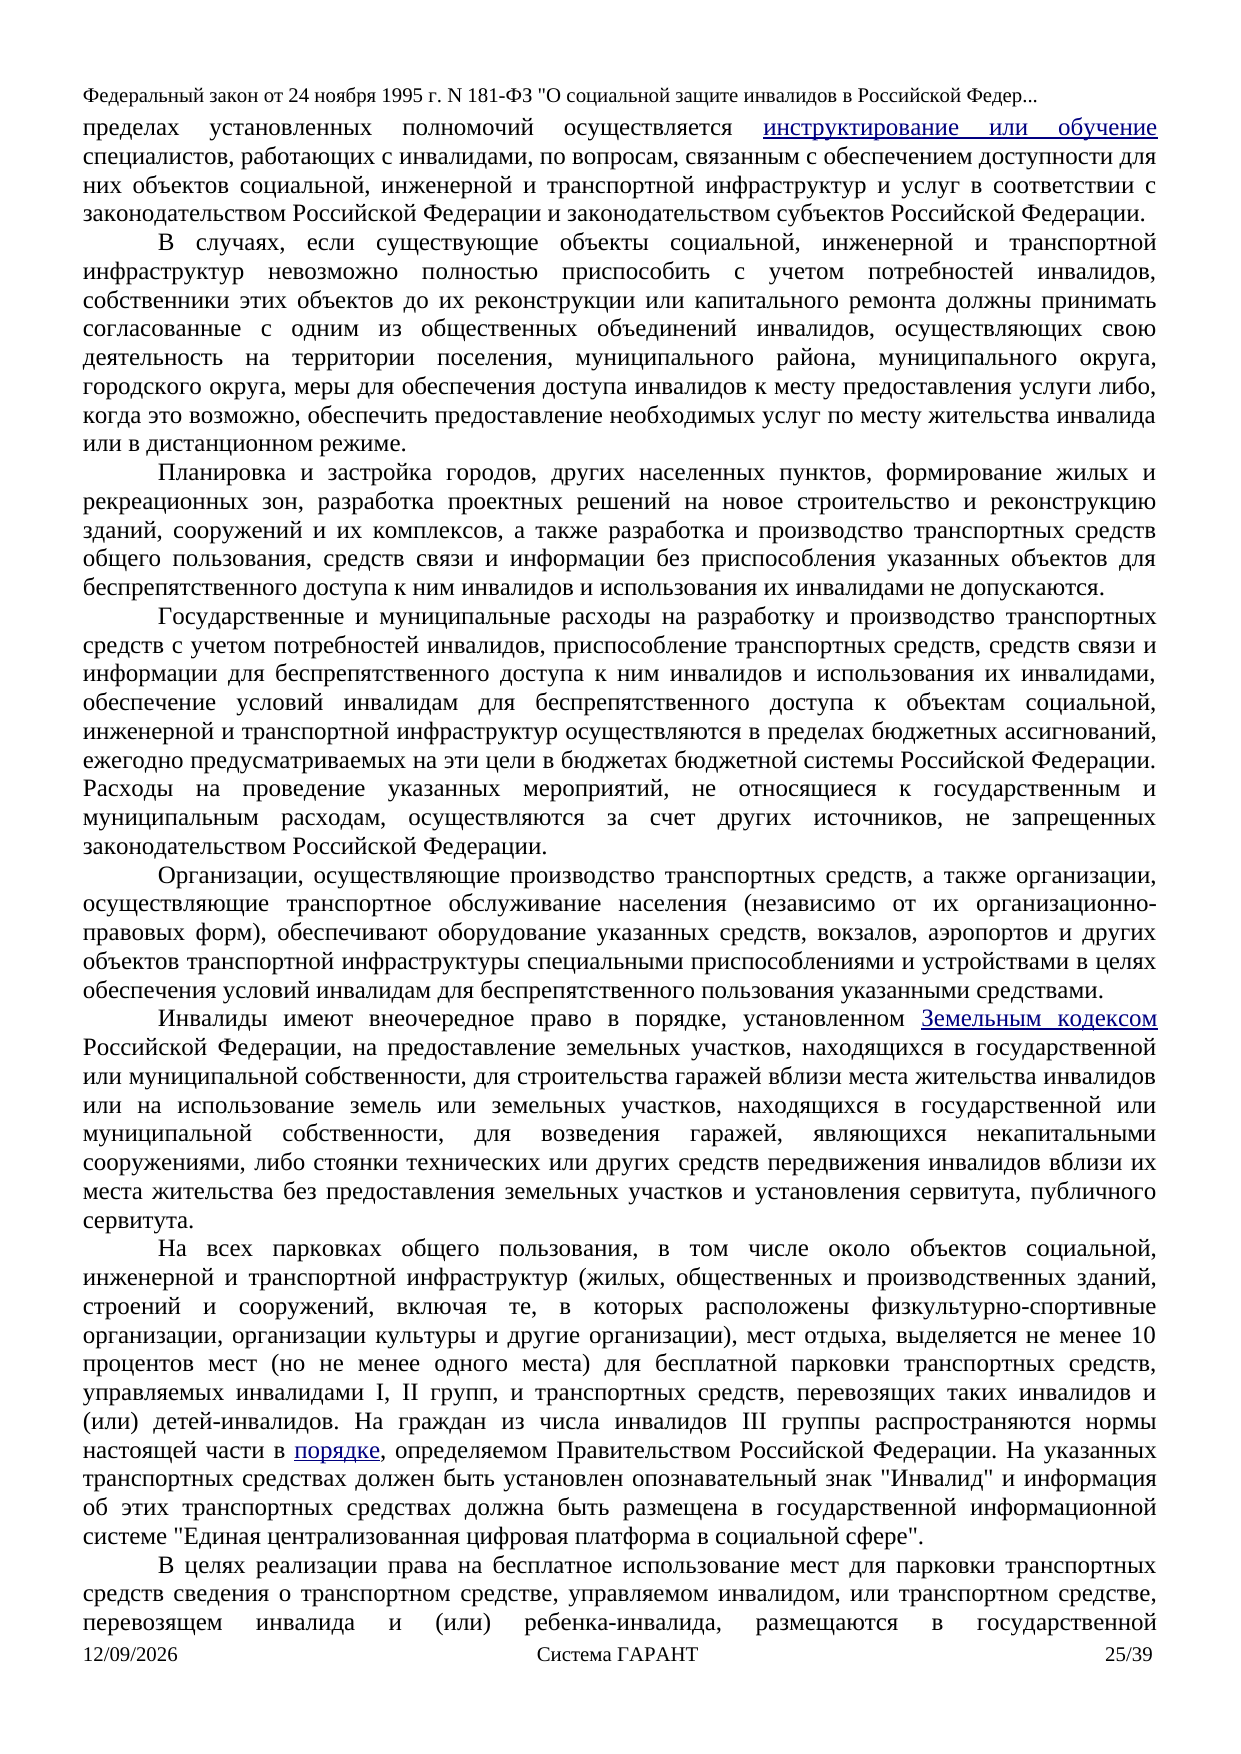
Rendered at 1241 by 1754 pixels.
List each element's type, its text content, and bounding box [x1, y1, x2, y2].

text На всех парковках общего пользования, в том числе около объектов социальной, инженерной и транспортной инфраструктур (жилых, общественных и производственных зданий, строений и сооружений, включая те, в которых расположены физкультурно-спортивные организации, организации культуры и другие организации), мест отдыха, выделяется не менее 10 процентов мест (но не менее одного места) для бесплатной парковки транспортных средств, управляемых инвалидами I, II групп, и транспортных средств, перевозящих таких инвалидов и (или) детей-инвалидов. На граждан из числа инвалидов III группы распространяются нормы настоящей части в порядке, определяемом Правительством Российской Федерации. На указанных транспортных средствах должен быть установлен опознавательный знак "Инвалид" и информация об этих транспортных средствах должна быть размещена в государственной информационной системе "Единая централизованная цифровая платформа в социальной сфере". [83, 1233, 1157, 1550]
text В случаях, если существующие объекты социальной, инженерной и транспортной инфраструктур невозможно полностью приспособить с учетом потребностей инвалидов, собственники этих объектов до их реконструкции или капитального ремонта должны принимать согласованные с одним из общественных объединений инвалидов, осуществляющих свою деятельность на территории поселения, муниципального района, муниципального округа, городского округа, меры для обеспечения доступа инвалидов к месту предоставления услуги либо, когда это возможно, обеспечить предоставление необходимых услуг по месту жительства инвалида или в дистанционном режиме. [83, 227, 1157, 457]
text Организации, осуществляющие производство транспортных средств, а также организации, осуществляющие транспортное обслуживание населения (независимо от их организационно-правовых форм), обеспечивают оборудование указанных средств, вокзалов, аэропортов и других объектов транспортной инфраструктуры специальными приспособлениями и устройствами в целях обеспечения условий инвалидам для беспрепятственного пользования указанными средствами. [83, 860, 1157, 1003]
text Планировка и застройка городов, других населенных пунктов, формирование жилых и рекреационных зон, разработка проектных решений на новое строительство и реконструкцию зданий, сооружений и их комплексов, а также разработка и производство транспортных средств общего пользования, средств связи и информации без приспособления указанных объектов для беспрепятственного доступа к ним инвалидов и использования их инвалидами не допускаются. [83, 457, 1157, 601]
text Инвалиды имеют внеочередное право в порядке, установленном Земельным кодексом Российской Федерации, на предоставление земельных участков, находящихся в государственной или муниципальной собственности, для строительства гаражей вблизи места жительства инвалидов или на использование земель или земельных участков, находящихся в государственной или муниципальной собственности, для возведения гаражей, являющихся некапитальными сооружениями, либо стоянки технических или других средств передвижения инвалидов вблизи их места жительства без предоставления земельных участков и установления сервитута, публичного сервитута. [83, 1003, 1157, 1233]
text В целях реализации права на бесплатное использование мест для парковки транспортных средств сведения о транспортном средстве, управляемом инвалидом, или транспортном средстве, перевозящем инвалида и (или) ребенка-инвалида, размещаются в государственной [83, 1550, 1157, 1636]
text Государственные и муниципальные расходы на разработку и производство транспортных средств с учетом потребностей инвалидов, приспособление транспортных средств, средств связи и информации для беспрепятственного доступа к ним инвалидов и использования их инвалидами, обеспечение условий инвалидам для беспрепятственного доступа к объектам социальной, инженерной и транспортной инфраструктур осуществляются в пределах бюджетных ассигнований, ежегодно предусматриваемых на эти цели в бюджетах бюджетной системы Российской Федерации. Расходы на проведение указанных мероприятий, не относящиеся к государственным и муниципальным расходам, осуществляются за счет других источников, не запрещенных законодательством Российской Федерации. [83, 601, 1157, 860]
text пределах установленных полномочий осуществляется инструктирование или обучение специалистов, работающих с инвалидами, по вопросам, связанным с обеспечением доступности для них объектов социальной, инженерной и транспортной инфраструктур и услуг в соответствии с законодательством Российской Федерации и законодательством субъектов Российской Федерации. [83, 112, 1157, 227]
